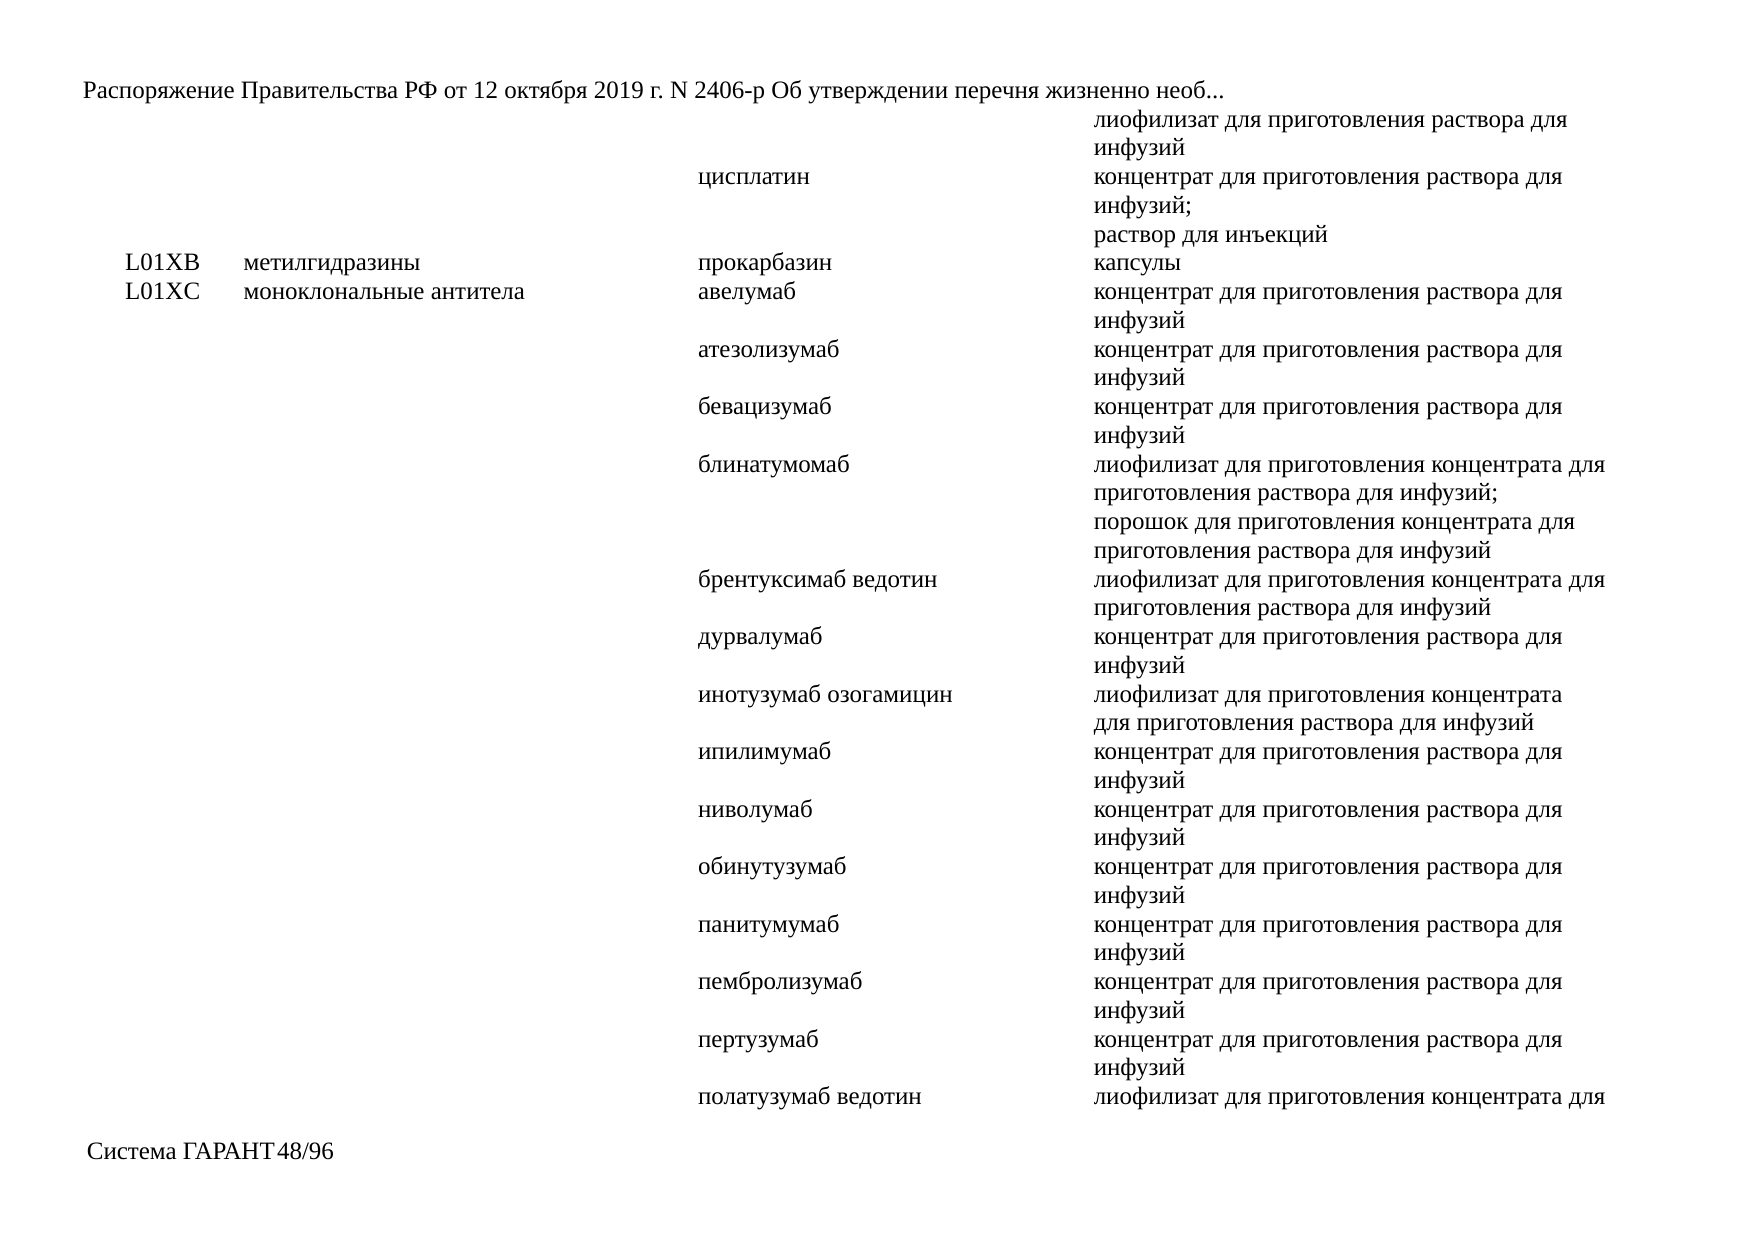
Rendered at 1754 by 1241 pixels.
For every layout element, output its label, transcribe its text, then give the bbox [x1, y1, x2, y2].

table_cell [242, 794, 697, 851]
table_cell [242, 736, 697, 794]
table_cell [83, 736, 242, 794]
table_cell цисплатин [697, 161, 1092, 247]
table_cell ипилимумаб [697, 736, 1092, 794]
table_cell [242, 966, 697, 1024]
table_cell [83, 564, 242, 621]
table_cell [83, 391, 242, 449]
table_cell лиофилизат для приготовления концентрата для приготовления раствора для инфузий; порошок для приготовления концентрата для приготовления раствора для инфузий [1093, 449, 1659, 564]
table_cell [83, 161, 242, 247]
table_cell капсулы [1093, 248, 1659, 276]
table_cell ниволумаб [697, 794, 1092, 851]
table_cell [242, 104, 697, 161]
table_cell концентрат для приготовления раствора для инфузий [1093, 276, 1659, 334]
table_cell концентрат для приготовления раствора для инфузий [1093, 966, 1659, 1024]
table_cell авелумаб [697, 276, 1092, 334]
table_cell атезолизумаб [697, 334, 1092, 391]
table_cell инотузумаб озогамицин [697, 679, 1092, 736]
table_cell [83, 449, 242, 564]
table_cell [242, 334, 697, 391]
table_cell обинутузумаб [697, 851, 1092, 909]
table_cell [83, 909, 242, 966]
table_cell [83, 104, 242, 161]
table_cell концентрат для приготовления раствора для инфузий [1093, 794, 1659, 851]
table_cell [242, 1024, 697, 1081]
table_cell прокарбазин [697, 248, 1092, 276]
table_cell [242, 564, 697, 621]
table_cell пембролизумаб [697, 966, 1092, 1024]
table_cell концентрат для приготовления раствора для инфузий; раствор для инъекций [1093, 161, 1659, 247]
table_cell [83, 794, 242, 851]
table_cell концентрат для приготовления раствора для инфузий [1093, 334, 1659, 391]
table_cell лиофилизат для приготовления раствора для инфузий [1093, 104, 1659, 161]
table_cell концентрат для приготовления раствора для инфузий [1093, 621, 1659, 679]
table_cell [697, 104, 1092, 161]
table_cell пертузумаб [697, 1024, 1092, 1081]
table_cell панитумумаб [697, 909, 1092, 966]
table_cell лиофилизат для приготовления концентрата для приготовления раствора для инфузий [1093, 564, 1659, 621]
table_cell [242, 391, 697, 449]
table_cell [242, 1081, 697, 1110]
table_cell L01XC [83, 276, 242, 334]
table_cell [83, 679, 242, 736]
table_cell блинатумомаб [697, 449, 1092, 564]
table_cell [83, 621, 242, 679]
table_cell брентуксимаб ведотин [697, 564, 1092, 621]
table_cell [242, 161, 697, 247]
table_cell [83, 851, 242, 909]
table_cell лиофилизат для приготовления концентрата для приготовления раствора для инфузий [1093, 679, 1659, 736]
table_cell концентрат для приготовления раствора для инфузий [1093, 909, 1659, 966]
table_cell [83, 334, 242, 391]
table_cell [83, 1024, 242, 1081]
table_cell [242, 679, 697, 736]
table_cell [83, 1081, 242, 1110]
table_cell концентрат для приготовления раствора для инфузий [1093, 1024, 1659, 1081]
table_cell [242, 909, 697, 966]
table_cell концентрат для приготовления раствора для инфузий [1093, 851, 1659, 909]
table_cell L01XB [83, 248, 242, 276]
table_cell [242, 621, 697, 679]
table_cell [83, 966, 242, 1024]
table_cell концентрат для приготовления раствора для инфузий [1093, 391, 1659, 449]
table_cell метилгидразины [242, 248, 697, 276]
table_cell дурвалумаб [697, 621, 1092, 679]
table_cell концентрат для приготовления раствора для инфузий [1093, 736, 1659, 794]
table_cell моноклональные антитела [242, 276, 697, 334]
table_cell [242, 449, 697, 564]
table_cell [242, 851, 697, 909]
table_cell полатузумаб ведотин [697, 1081, 1092, 1110]
table_cell бевацизумаб [697, 391, 1092, 449]
table_cell лиофилизат для приготовления концентрата для [1093, 1081, 1659, 1110]
